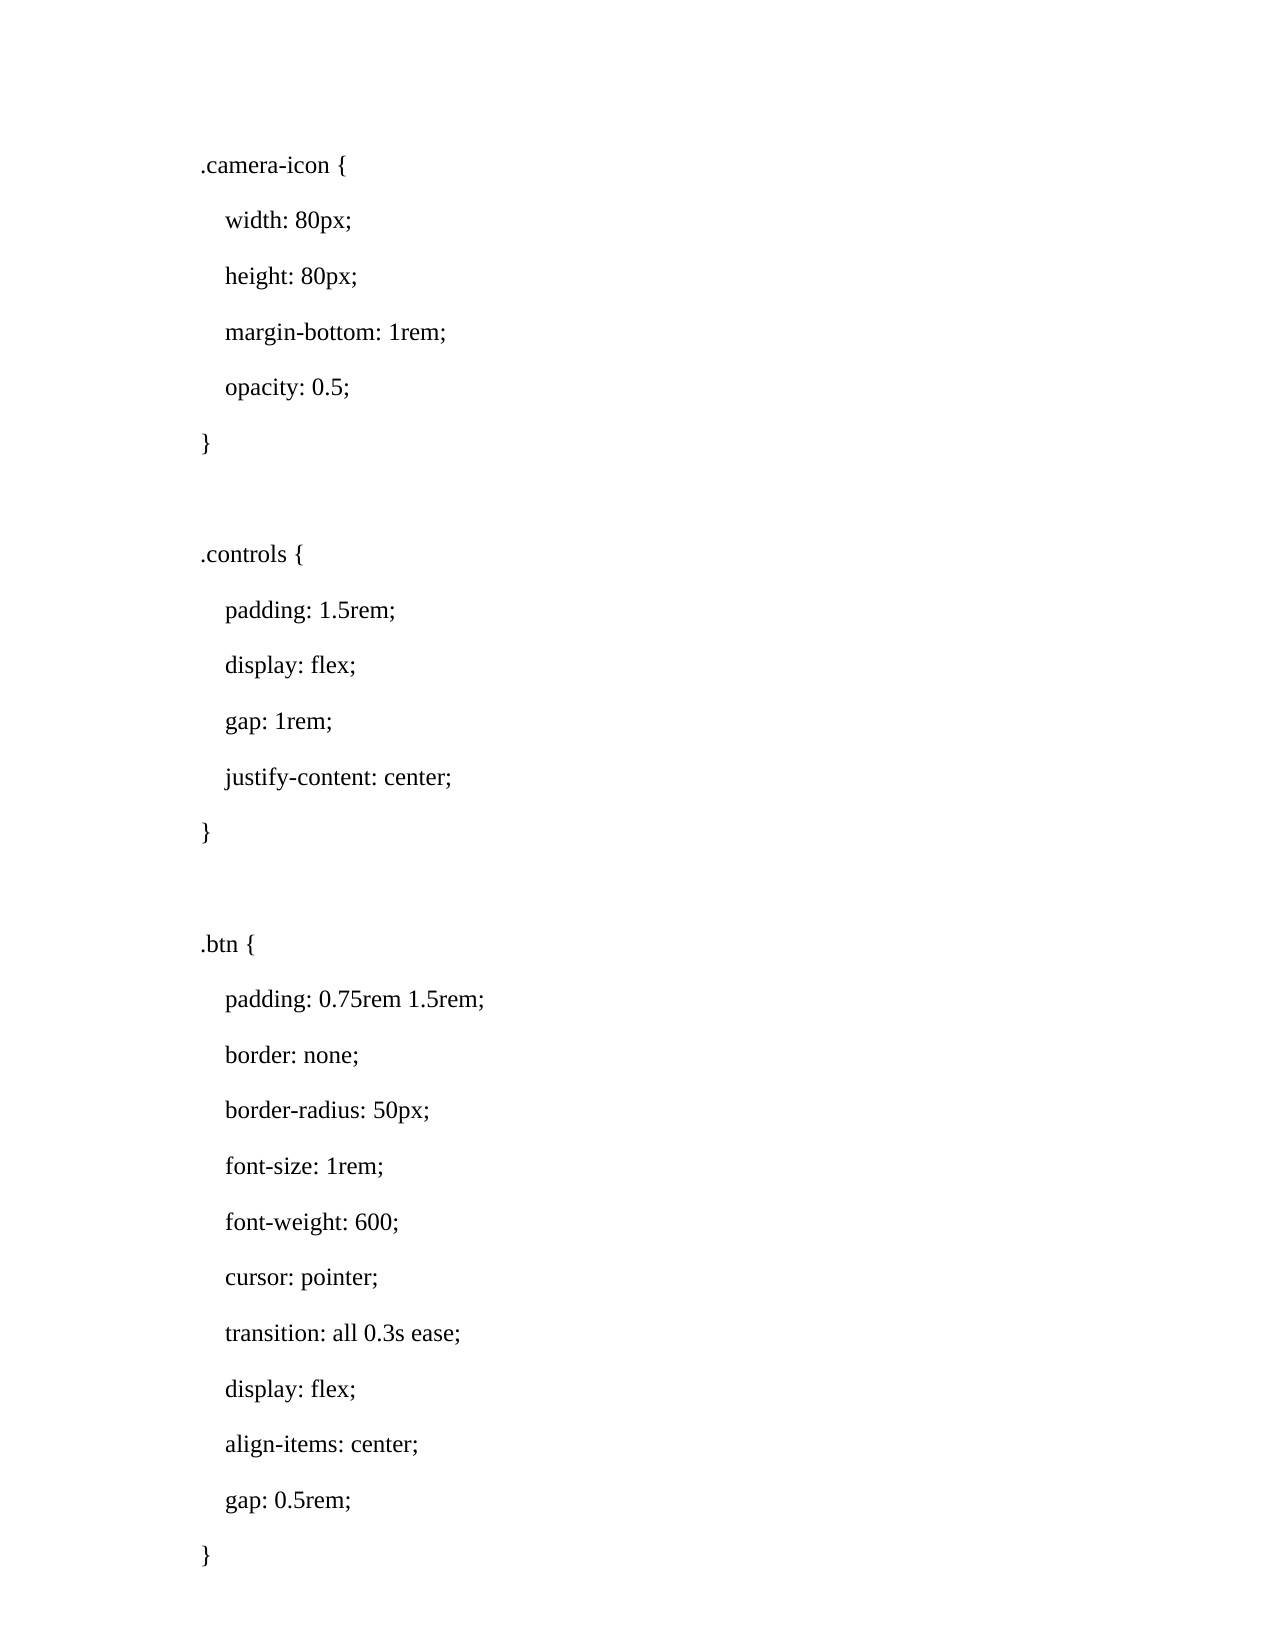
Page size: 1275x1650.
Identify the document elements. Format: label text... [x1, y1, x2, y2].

text border: none; [150, 1040, 1125, 1069]
text justify-content: center; [150, 762, 1125, 791]
text .camera-icon { [150, 150, 1125, 179]
text cursor: pointer; [150, 1262, 1125, 1291]
text } [150, 817, 1125, 846]
text .btn { [150, 929, 1125, 957]
text font-size: 1rem; [150, 1151, 1125, 1180]
text padding: 1.5rem; [150, 595, 1125, 624]
text display: flex; [150, 651, 1125, 679]
text font-weight: 600; [150, 1207, 1125, 1236]
text transition: all 0.3s ease; [150, 1318, 1125, 1347]
text gap: 1rem; [150, 706, 1125, 735]
text border-radius: 50px; [150, 1096, 1125, 1124]
text .controls { [150, 539, 1125, 568]
text margin-bottom: 1rem; [150, 317, 1125, 346]
text opacity: 0.5; [150, 372, 1125, 401]
text width: 80px; [150, 206, 1125, 234]
text gap: 0.5rem; [150, 1485, 1125, 1514]
text } [150, 1541, 1125, 1569]
text height: 80px; [150, 261, 1125, 290]
text padding: 0.75rem 1.5rem; [150, 984, 1125, 1013]
text align-items: center; [150, 1429, 1125, 1458]
text display: flex; [150, 1374, 1125, 1402]
text } [150, 428, 1125, 457]
